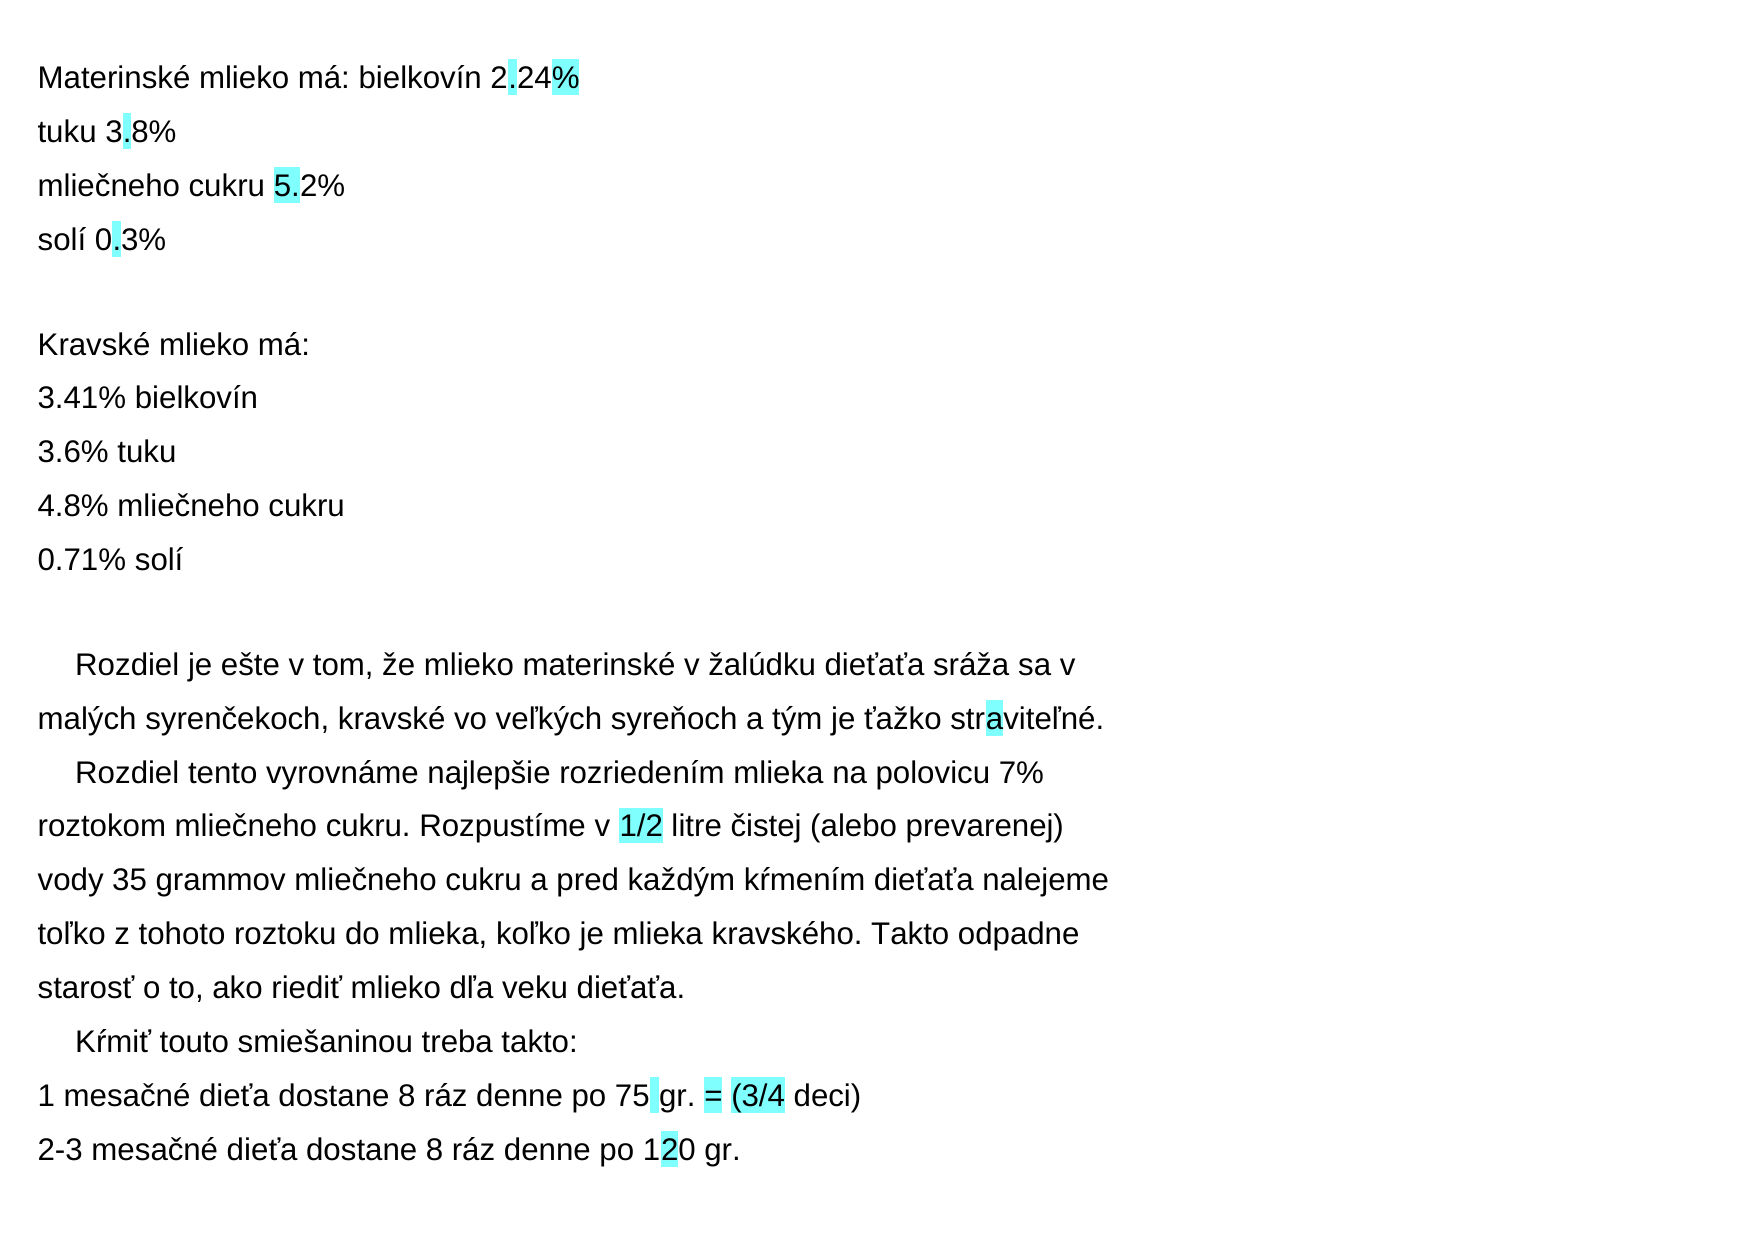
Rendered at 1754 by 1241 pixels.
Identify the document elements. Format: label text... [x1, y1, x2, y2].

text 4.8% mliečneho cukru [37, 487, 1130, 523]
text Kravské mlieko má: [37, 326, 1130, 362]
text tuku 3.8% [37, 113, 1130, 149]
text 3.6% tuku [37, 433, 1130, 469]
text mliečneho cukru 5.2% [37, 167, 1130, 203]
text Materinské mlieko má: bielkovín 2.24% [37, 59, 1130, 95]
text 1 mesačné dieťa dostane 8 ráz denne po 75 gr. = (3/4 deci) [37, 1077, 1130, 1113]
text Rozdiel tento vyrovnáme najlepšie rozriede­ním mlieka na polovicu 7% roztokom mliečneho cukru. Rozpustíme v 1/2 litre čistej (alebo preva­renej) vody 35 grammov mliečneho cukru a pred každým kŕmením dieťaťa nalejeme toľko z tohoto roztoku do mlieka, koľko je mlieka kravského. Takto odpadne starosť o to, ako riediť mlieko dľa veku dieťaťa. [37, 754, 1130, 1005]
text Rozdiel je ešte v tom, že mlieko materinské v žalúdku dieťaťa sráža sa v malých syrenčekoch, kravské vo veľkých syreňoch a tým je ťažko straviteľné. [37, 646, 1130, 736]
text Kŕmiť touto smiešaninou treba takto: [37, 1023, 1130, 1059]
text 0.71% solí [37, 541, 1130, 577]
text 2-3 mesačné dieťa dostane 8 ráz denne po 120 gr. [37, 1131, 1130, 1167]
text 3.41% bielkovín [37, 379, 1130, 415]
text solí 0.3% [37, 221, 1130, 257]
